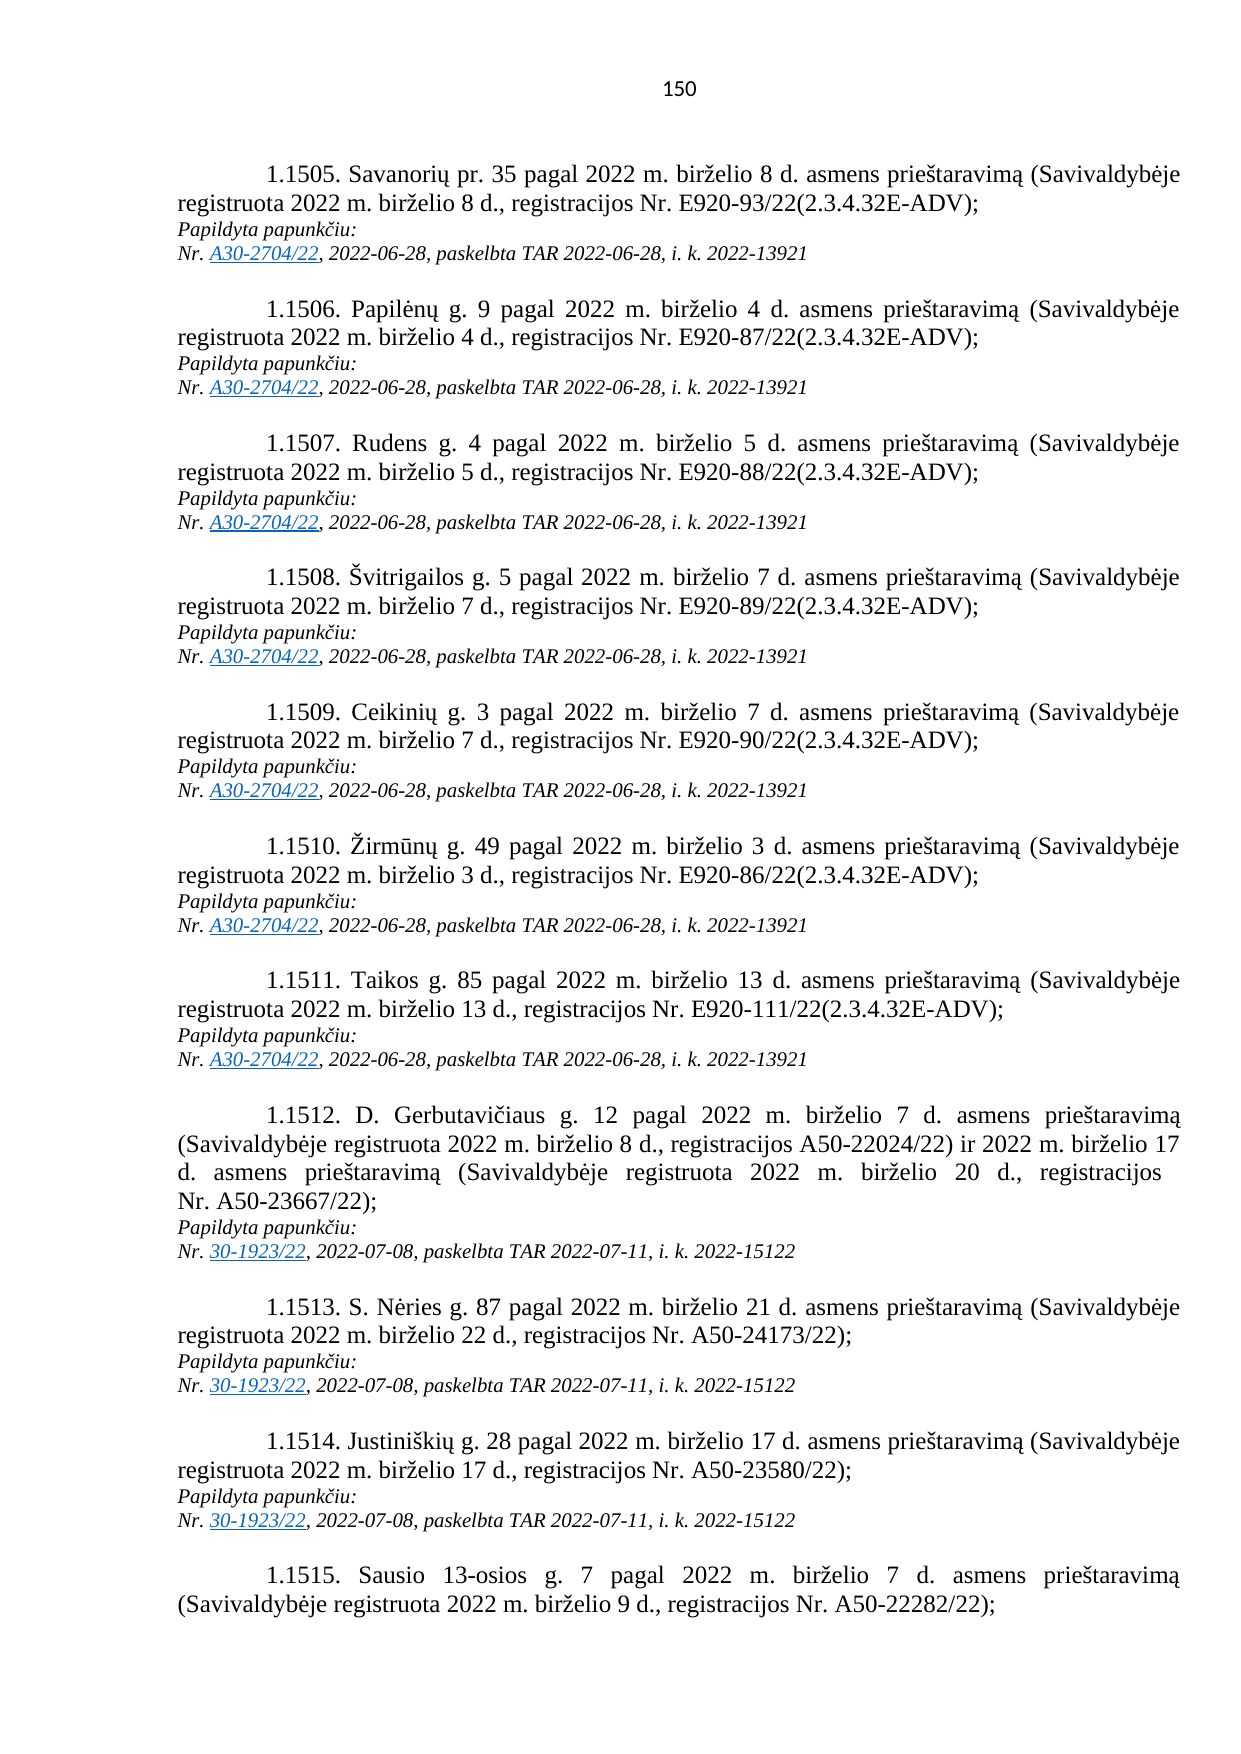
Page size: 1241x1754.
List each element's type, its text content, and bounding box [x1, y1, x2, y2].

text 1.1515. Sausio 13-osios g. 7 pagal 2022 m. birželio 7 d. asmens prieštaravimą (Savivaldybėje registruota 2022 m. birželio 9 d., registracijos Nr. A50-22282/22); [177, 1561, 1181, 1618]
text Nr. A30-2704/22, 2022-06-28, paskelbta TAR 2022-06-28, i. k. 2022-13921 [177, 510, 1181, 534]
text Papildyta papunkčiu: [177, 1215, 1181, 1239]
text 1.1508. Švitrigailos g. 5 pagal 2022 m. birželio 7 d. asmens prieštaravimą (Savivaldybėje registruota 2022 m. birželio 7 d., registracijos Nr. E920-89/22(2.3.4.32E-ADV); [177, 562, 1181, 620]
text Papildyta papunkčiu: [177, 1349, 1181, 1373]
text Nr. A30-2704/22, 2022-06-28, paskelbta TAR 2022-06-28, i. k. 2022-13921 [177, 778, 1181, 802]
text 1.1507. Rudens g. 4 pagal 2022 m. birželio 5 d. asmens prieštaravimą (Savivaldybėje registruota 2022 m. birželio 5 d., registracijos Nr. E920-88/22(2.3.4.32E-ADV); [177, 428, 1181, 486]
text Papildyta papunkčiu: [177, 1023, 1181, 1047]
text 1.1510. Žirmūnų g. 49 pagal 2022 m. birželio 3 d. asmens prieštaravimą (Savivaldybėje registruota 2022 m. birželio 3 d., registracijos Nr. E920-86/22(2.3.4.32E-ADV); [177, 831, 1181, 889]
text Papildyta papunkčiu: [177, 351, 1181, 375]
text Papildyta papunkčiu: [177, 889, 1181, 913]
text Nr. A30-2704/22, 2022-06-28, paskelbta TAR 2022-06-28, i. k. 2022-13921 [177, 644, 1181, 668]
text 1.1514. Justiniškių g. 28 pagal 2022 m. birželio 17 d. asmens prieštaravimą (Savivaldybėje registruota 2022 m. birželio 17 d., registracijos Nr. A50-23580/22); [177, 1426, 1181, 1484]
text Nr. A30-2704/22, 2022-06-28, paskelbta TAR 2022-06-28, i. k. 2022-13921 [177, 913, 1181, 937]
text Papildyta papunkčiu: [177, 217, 1181, 241]
text Papildyta papunkčiu: [177, 486, 1181, 510]
text 1.1505. Savanorių pr. 35 pagal 2022 m. birželio 8 d. asmens prieštaravimą (Savivaldybėje registruota 2022 m. birželio 8 d., registracijos Nr. E920-93/22(2.3.4.32E-ADV); [177, 159, 1181, 217]
text 1.1509. Ceikinių g. 3 pagal 2022 m. birželio 7 d. asmens prieštaravimą (Savivaldybėje registruota 2022 m. birželio 7 d., registracijos Nr. E920-90/22(2.3.4.32E-ADV); [177, 697, 1181, 754]
text Nr. 30-1923/22, 2022-07-08, paskelbta TAR 2022-07-11, i. k. 2022-15122 [177, 1373, 1181, 1397]
text Nr. A30-2704/22, 2022-06-28, paskelbta TAR 2022-06-28, i. k. 2022-13921 [177, 1047, 1181, 1071]
text Nr. 30-1923/22, 2022-07-08, paskelbta TAR 2022-07-11, i. k. 2022-15122 [177, 1508, 1181, 1532]
text Papildyta papunkčiu: [177, 620, 1181, 644]
text 1.1512. D. Gerbutavičiaus g. 12 pagal 2022 m. birželio 7 d. asmens prieštaravimą (Savivaldybėje registruota 2022 m. birželio 8 d., registracijos A50-22024/22) ir 2022 m. birželio 17 d. asmens prieštaravimą (Savivaldybėje registruota 2022 m. birželio 20 d., registracijos Nr. A50-23667/22); [177, 1100, 1181, 1215]
text Nr. A30-2704/22, 2022-06-28, paskelbta TAR 2022-06-28, i. k. 2022-13921 [177, 241, 1181, 265]
text Nr. 30-1923/22, 2022-07-08, paskelbta TAR 2022-07-11, i. k. 2022-15122 [177, 1239, 1181, 1263]
text Nr. A30-2704/22, 2022-06-28, paskelbta TAR 2022-06-28, i. k. 2022-13921 [177, 375, 1181, 399]
text Papildyta papunkčiu: [177, 1484, 1181, 1508]
text 1.1511. Taikos g. 85 pagal 2022 m. birželio 13 d. asmens prieštaravimą (Savivaldybėje registruota 2022 m. birželio 13 d., registracijos Nr. E920-111/22(2.3.4.32E-ADV); [177, 966, 1181, 1023]
text 1.1513. S. Nėries g. 87 pagal 2022 m. birželio 21 d. asmens prieštaravimą (Savivaldybėje registruota 2022 m. birželio 22 d., registracijos Nr. A50-24173/22); [177, 1292, 1181, 1349]
text Papildyta papunkčiu: [177, 754, 1181, 778]
text 1.1506. Papilėnų g. 9 pagal 2022 m. birželio 4 d. asmens prieštaravimą (Savivaldybėje registruota 2022 m. birželio 4 d., registracijos Nr. E920-87/22(2.3.4.32E-ADV); [177, 294, 1181, 351]
